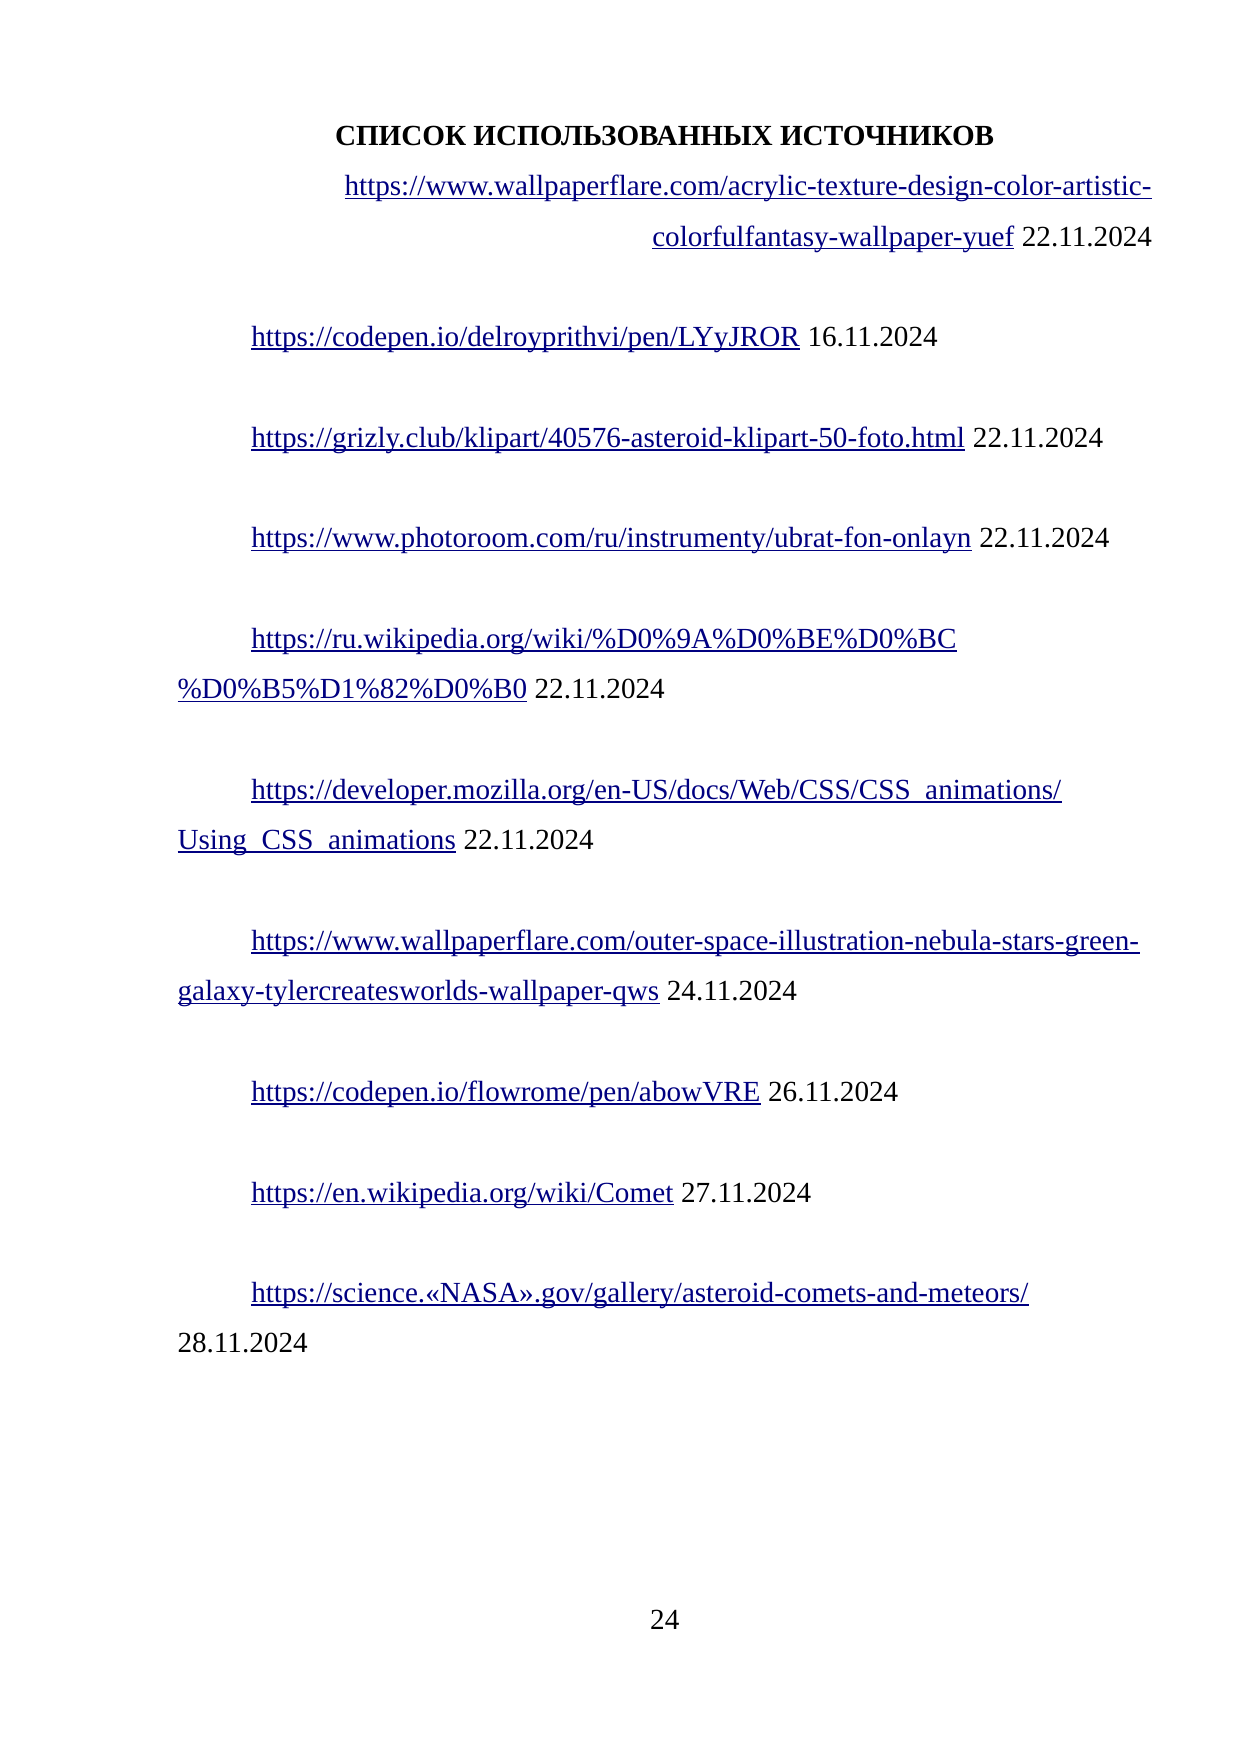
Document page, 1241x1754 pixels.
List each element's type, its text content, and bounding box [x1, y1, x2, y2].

text https://www.wallpaperflare.com/acrylic-texture-design-color-artistic-colorfulfantasy-wallpaper-yuef 22.11.2024 [177, 168, 1152, 252]
text https://ru.wikipedia.org/wiki/%D0%9A%D0%BE%D0%BC%D0%B5%D1%82%D0%B0 22.11.2024 [177, 621, 1152, 705]
text https://www.wallpaperflare.com/outer-space-illustration-nebula-stars-green-galaxy-tylercreatesworlds-wallpaper-qws 24.11.2024 [177, 923, 1152, 1007]
text https://developer.mozilla.org/en-US/docs/Web/CSS/CSS_animations/Using_CSS_animations 22.11.2024 [177, 772, 1152, 856]
text https://en.wikipedia.org/wiki/Comet 27.11.2024 [177, 1175, 1152, 1208]
text https://science.«NASA».gov/gallery/asteroid-comets-and-meteors/ 28.11.2024 [177, 1275, 1152, 1359]
text https://grizly.club/klipart/40576-asteroid-klipart-50-foto.html 22.11.2024 [177, 420, 1152, 453]
subtitle СПИСОК ИСПОЛЬЗОВАННЫХ ИСТОЧНИКОВ [177, 118, 1152, 152]
text https://codepen.io/delroyprithvi/pen/LYyJROR 16.11.2024 [177, 319, 1152, 353]
text https://www.photoroom.com/ru/instrumenty/ubrat-fon-onlayn 22.11.2024 [177, 521, 1152, 554]
text https://codepen.io/flowrome/pen/abowVRE 26.11.2024 [177, 1074, 1152, 1108]
